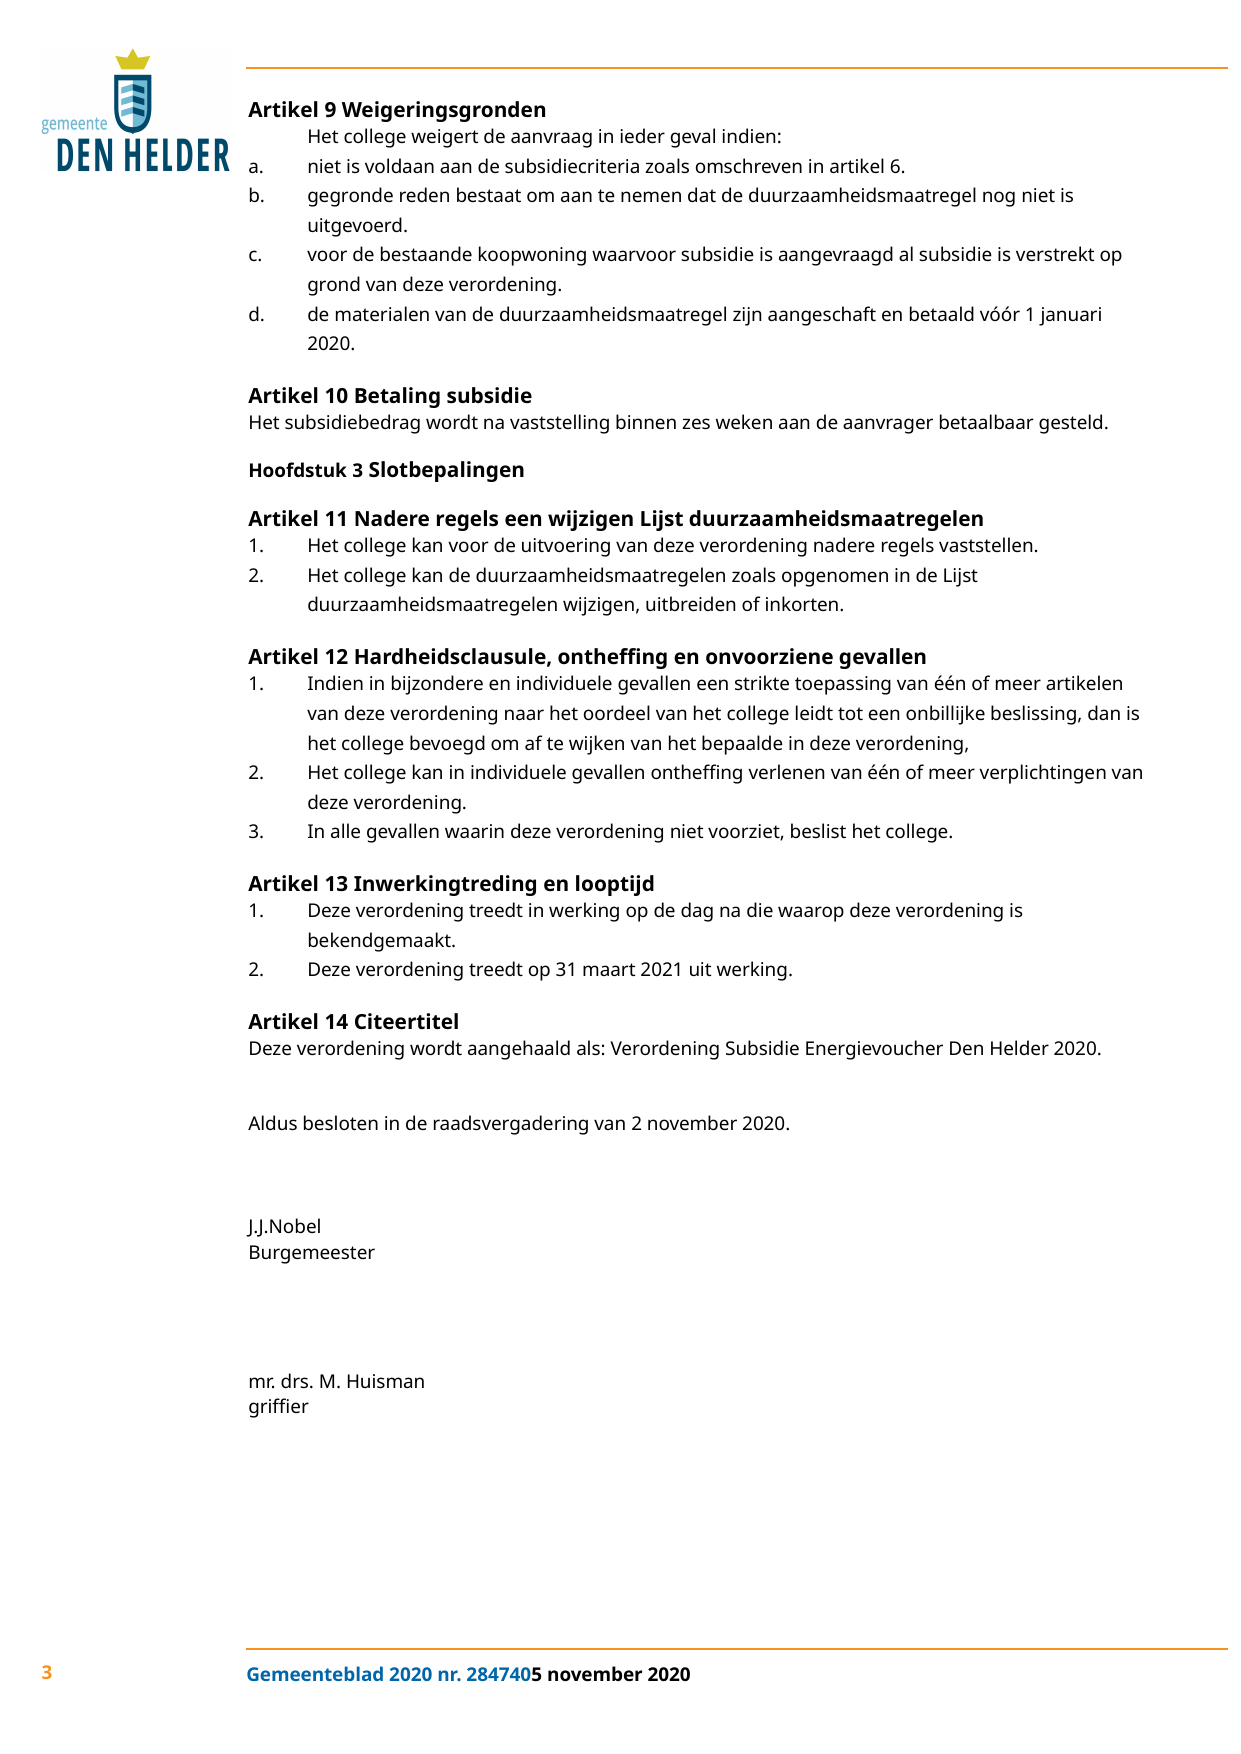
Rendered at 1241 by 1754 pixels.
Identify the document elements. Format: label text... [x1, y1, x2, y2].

text Burgemeester [248, 1239, 1152, 1265]
list Deze verordening treedt op 31 maart 2021 uit werking. [248, 956, 1152, 982]
text Artikel 14 Citeertitel [248, 1007, 1152, 1035]
list Deze verordening treedt in werking op de dag na die waarop deze verordening is bekendgemaakt. [248, 897, 1152, 953]
list gegronde reden bestaat om aan te nemen dat de duurzaamheidsmaatregel nog niet is uitgevoerd. [248, 182, 1152, 238]
text Artikel 12 Hardheidsclausule, ontheffing en onvoorziene gevallen [248, 642, 1152, 671]
picture [63, 144, 68, 165]
text Het subsidiebedrag wordt na vaststelling binnen zes weken aan de aanvrager betaalbaar gesteld. [248, 409, 1152, 435]
picture [130, 157, 135, 172]
list Indien in bijzondere en individuele gevallen een strikte toepassing van één of meer artikelen van deze verordening naar het oordeel van het college leidt tot een onbillijke beslissing, dan is het college bevoegd om af te wijken van het bepaalde in deze verordening, [248, 671, 1152, 755]
text Artikel 13 Inwerkingtreding en looptijd [248, 869, 1152, 897]
list de materialen van de duurzaamheidsmaatregel zijn aangeschaft en betaald vóór 1 januari 2020. [248, 301, 1152, 356]
text Hoofdstuk 3 Slotbepalingen [248, 455, 1152, 483]
text J.J.Nobel [248, 1213, 1152, 1239]
picture [41, 47, 231, 172]
text Artikel 11 Nadere regels een wijzigen Lijst duurzaamheidsmaatregelen [248, 504, 1152, 532]
list niet is voldaan aan de subsidiecriteria zoals omschreven in artikel 6. [248, 153, 1152, 178]
text mr. drs. M. Huisman [248, 1368, 1152, 1393]
list Het college kan voor de uitvoering van deze verordening nadere regels vaststellen. [248, 532, 1152, 558]
list voor de bestaande koopwoning waarvoor subsidie is aangevraagd al subsidie is verstrekt op grond van deze verordening. [248, 242, 1152, 297]
text Deze verordening wordt aangehaald als: Verordening Subsidie Energievoucher Den Helder 2020. [248, 1035, 1152, 1061]
text Artikel 10 Betaling subsidie [248, 381, 1152, 409]
text Aldus besloten in de raadsvergadering van 2 november 2020. [248, 1111, 1152, 1136]
list Het college kan de duurzaamheidsmaatregelen zoals opgenomen in de Lijst duurzaamheidsmaatregelen wijzigen, uitbreiden of inkorten. [248, 562, 1152, 617]
text Artikel 9 Weigeringsgronden [248, 95, 1152, 123]
list In alle gevallen waarin deze verordening niet voorziet, beslist het college. [248, 818, 1152, 844]
list Het college weigert de aanvraag in ieder geval indien: [248, 123, 1152, 149]
picture [100, 154, 106, 172]
picture [182, 144, 187, 165]
list Het college kan in individuele gevallen ontheffing verlenen van één of meer verplichtingen van deze verordening. [248, 759, 1152, 814]
text griffier [248, 1393, 1152, 1419]
picture [220, 160, 224, 172]
